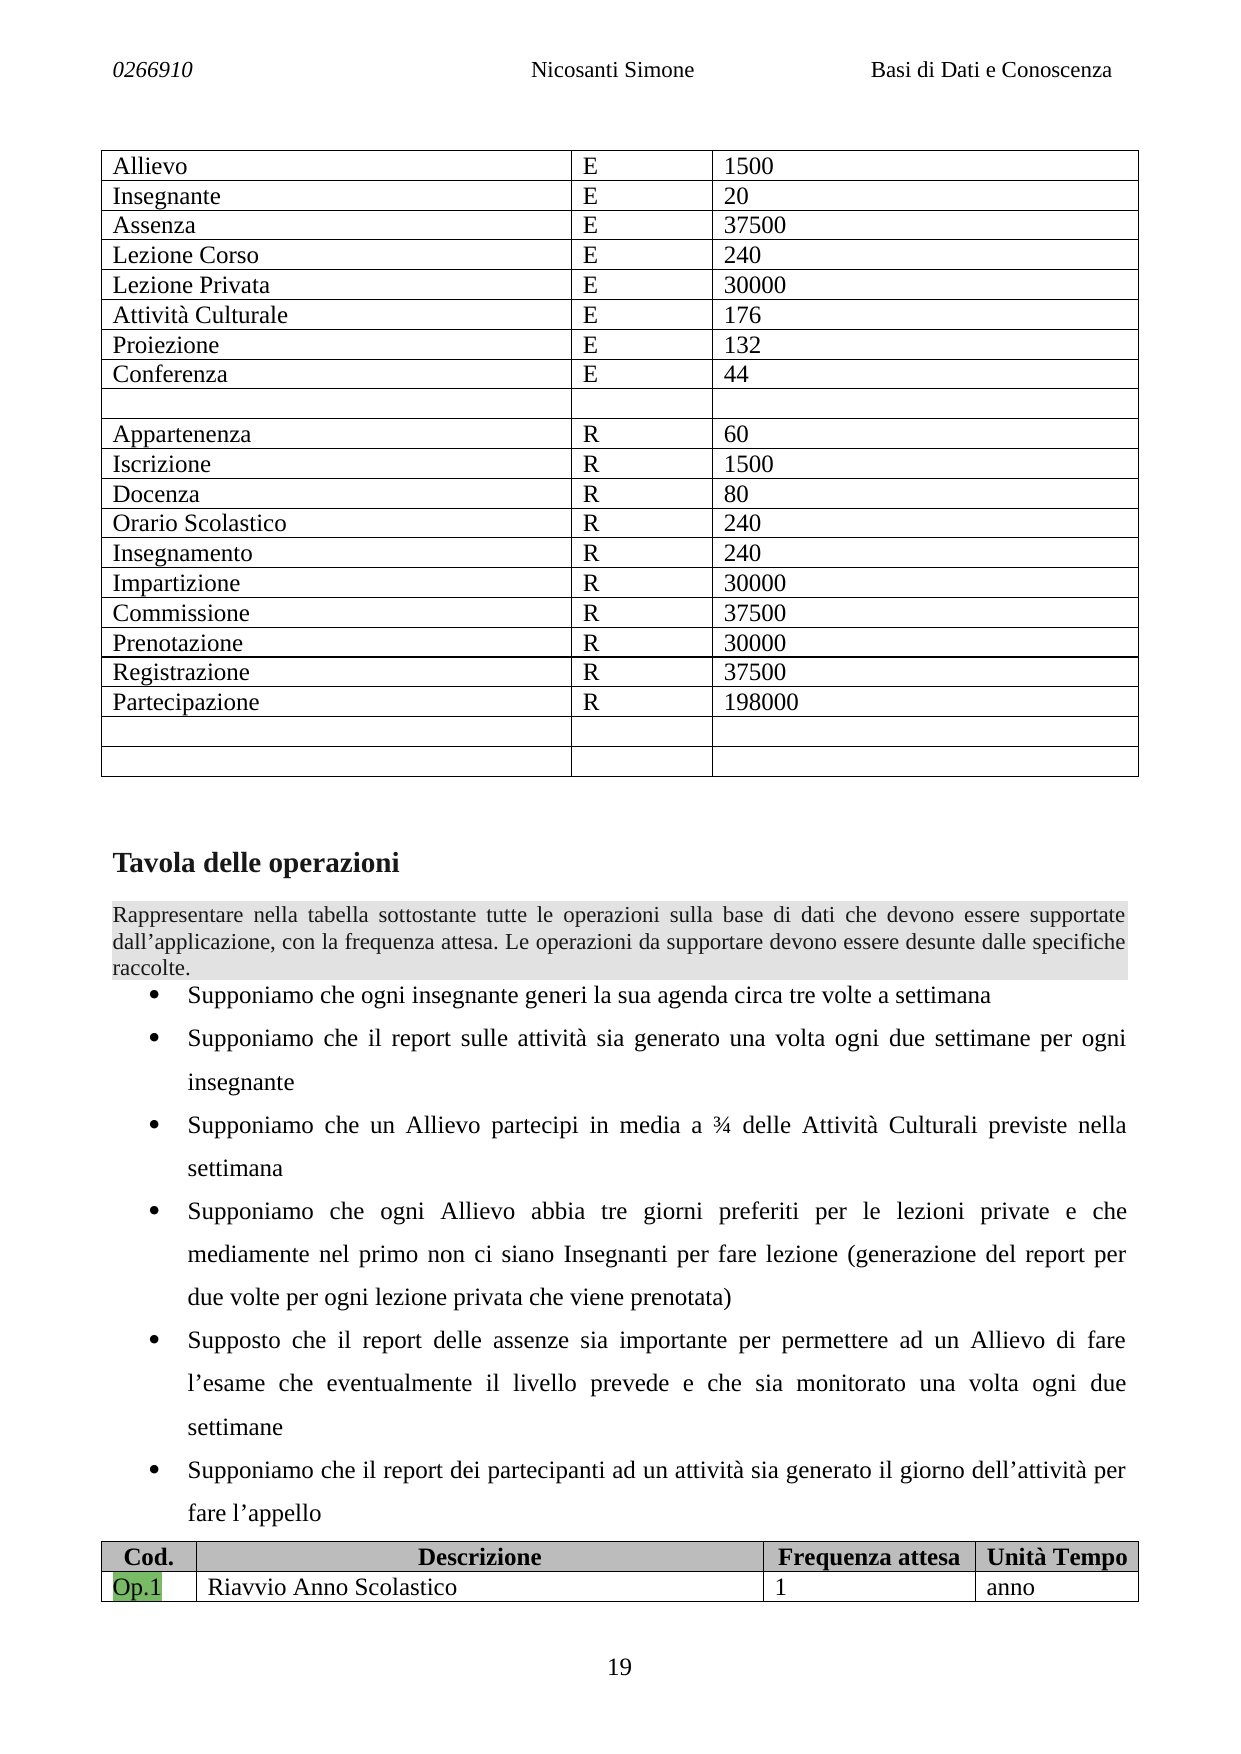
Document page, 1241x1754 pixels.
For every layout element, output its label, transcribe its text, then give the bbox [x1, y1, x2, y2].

table_cell R [572, 658, 712, 686]
table_cell 1500 [713, 151, 1138, 180]
table_cell Impartizione [102, 568, 571, 597]
table_cell E [572, 240, 712, 269]
table_cell 132 [713, 330, 1138, 358]
table_cell R [572, 538, 712, 567]
table_cell 80 [713, 479, 1138, 507]
table_cell Insegnante [102, 181, 571, 209]
table_cell Attività Culturale [102, 300, 571, 329]
table_cell 37500 [713, 598, 1138, 627]
table_cell E [572, 181, 712, 209]
table_cell [102, 389, 571, 418]
table_cell 1 [764, 1572, 975, 1601]
table_cell R [572, 687, 712, 716]
table_cell 198000 [713, 687, 1138, 716]
list Supposto che il report delle assenze sia importante per permettere ad un Allievo di fare l’esame che eventualmente il livello prevede e che sia monitorato una volta ogni due settimane [150, 1325, 1128, 1440]
list Supponiamo che ogni insegnante generi la sua agenda circa tre volte a settimana [150, 980, 1128, 1009]
list Supponiamo che un Allievo partecipi in media a ¾ delle Attività Culturali previste nella settimana [150, 1110, 1128, 1182]
table_cell 30000 [713, 568, 1138, 597]
table_cell E [572, 300, 712, 329]
table_cell R [572, 419, 712, 448]
table_cell Registrazione [102, 658, 571, 686]
table_cell Iscrizione [102, 449, 571, 478]
table_cell 240 [713, 240, 1138, 269]
table_cell 20 [713, 181, 1138, 209]
table_cell Partecipazione [102, 687, 571, 716]
table_cell R [572, 479, 712, 507]
subtitle Tavola delle operazioni [112, 845, 1128, 878]
table_cell 37500 [713, 211, 1138, 239]
table_cell R [572, 568, 712, 597]
table_cell Lezione Privata [102, 270, 571, 299]
table_cell 60 [713, 419, 1138, 448]
table_cell 240 [713, 538, 1138, 567]
table_header Descrizione [197, 1542, 763, 1571]
table_cell [713, 389, 1138, 418]
table_cell E [572, 211, 712, 239]
table_header Cod. [102, 1542, 196, 1571]
table_cell [572, 717, 712, 746]
list Supponiamo che ogni Allievo abbia tre giorni preferiti per le lezioni private e che mediamente nel primo non ci siano Insegnanti per fare lezione (generazione del report per due volte per ogni lezione privata che viene prenotata) [150, 1196, 1128, 1311]
table_cell 37500 [713, 658, 1138, 686]
table_cell Assenza [102, 211, 571, 239]
table_cell Orario Scolastico [102, 509, 571, 537]
table_cell Allievo [102, 151, 571, 180]
table_cell Lezione Corso [102, 240, 571, 269]
table_header Frequenza attesa [764, 1542, 975, 1571]
table_cell R [572, 449, 712, 478]
table_cell 30000 [713, 628, 1138, 656]
table_cell anno [976, 1572, 1138, 1601]
table_cell Riavvio Anno Scolastico [197, 1572, 763, 1601]
list Supponiamo che il report sulle attività sia generato una volta ogni due settimane per ogni insegnante [150, 1023, 1128, 1095]
table_cell [713, 747, 1138, 776]
table_cell E [572, 330, 712, 358]
table_cell E [572, 151, 712, 180]
table_header Unità Tempo [976, 1542, 1138, 1571]
table_cell 240 [713, 509, 1138, 537]
table_cell [102, 747, 571, 776]
table_cell [572, 747, 712, 776]
table_cell 44 [713, 360, 1138, 388]
table_cell Op.1 [102, 1572, 196, 1601]
table_cell [572, 389, 712, 418]
table_cell R [572, 598, 712, 627]
list Supponiamo che il report dei partecipanti ad un attività sia generato il giorno dell’attività per fare l’appello [150, 1455, 1128, 1527]
table_cell [102, 717, 571, 746]
table_cell E [572, 270, 712, 299]
table_cell R [572, 628, 712, 656]
table_cell Proiezione [102, 330, 571, 358]
table_cell R [572, 509, 712, 537]
table_cell Appartenenza [102, 419, 571, 448]
table_cell Prenotazione [102, 628, 571, 656]
table_cell Conferenza [102, 360, 571, 388]
text Rappresentare nella tabella sottostante tutte le operazioni sulla base di dati che devono essere supportate dall’applicazione, con la frequenza attesa. Le operazioni da supportare devono essere desunte dalle specifiche raccolte. [112, 901, 1128, 980]
table_cell [713, 717, 1138, 746]
table_cell 176 [713, 300, 1138, 329]
table_cell Insegnamento [102, 538, 571, 567]
table_cell E [572, 360, 712, 388]
table_cell Commissione [102, 598, 571, 627]
table_cell 1500 [713, 449, 1138, 478]
table_cell Docenza [102, 479, 571, 507]
table_cell 30000 [713, 270, 1138, 299]
